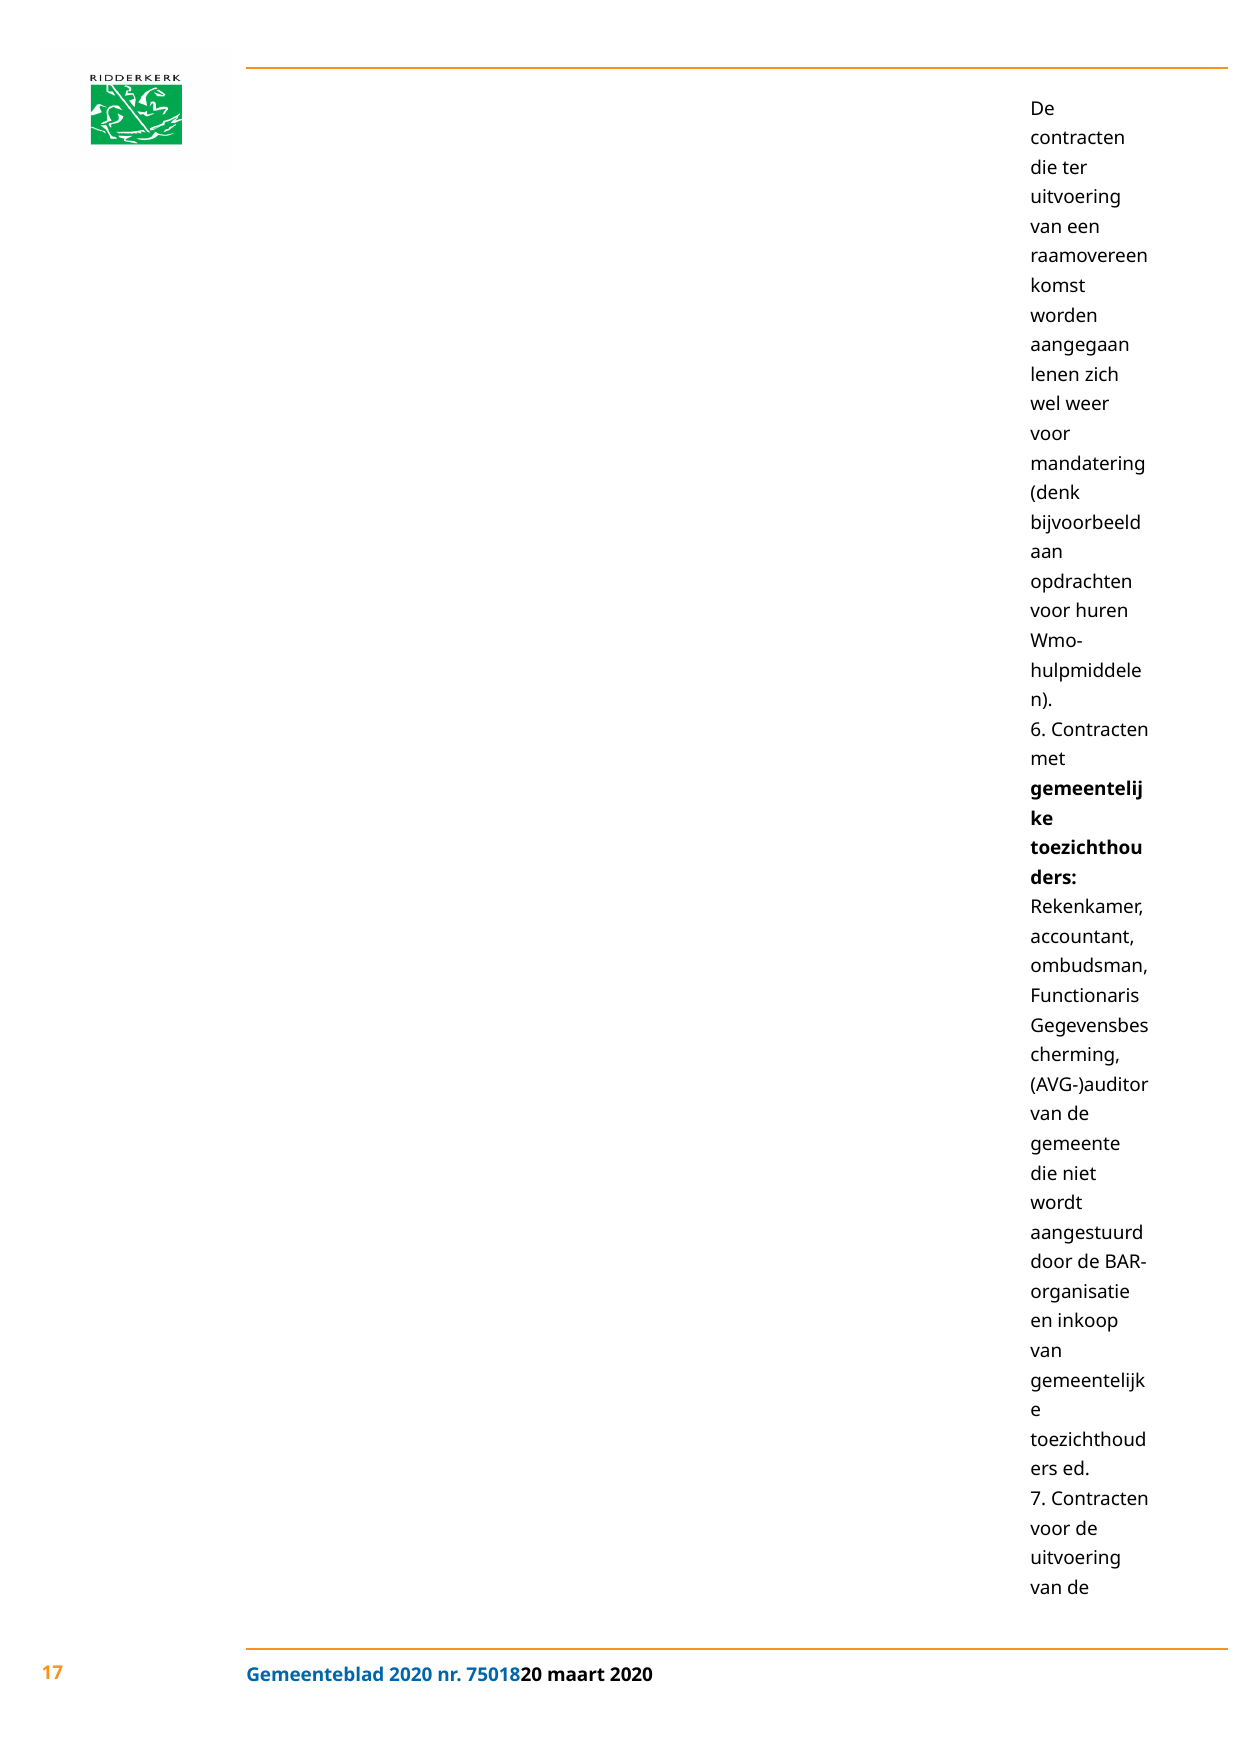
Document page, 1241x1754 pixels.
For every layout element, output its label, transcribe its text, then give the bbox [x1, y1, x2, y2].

table_cell [471, 95, 583, 1600]
table_cell [807, 95, 918, 1600]
table_cell [360, 95, 471, 1600]
table_cell [918, 95, 1030, 1600]
table_cell [248, 95, 360, 1600]
table_cell [695, 95, 807, 1600]
table_cell De contracten die ter uitvoering van een raamovereenkomst worden aangegaan lenen zich wel weer voor mandatering (denk bijvoorbeeld aan opdrachten voor huren Wmo-hulpmiddelen). 6. Contracten met gemeentelijke toezichthouders: Rekenkamer, accountant, ombudsman, Functionaris Gegevensbescherming, (AVG-)auditor van de gemeente die niet wordt aangestuurd door de BAR-organisatie en inkoop van gemeentelijke toezichthouders ed. 7. Contracten voor de uitvoering van de [1030, 95, 1152, 1600]
table_cell [583, 95, 695, 1600]
picture [41, 47, 231, 172]
